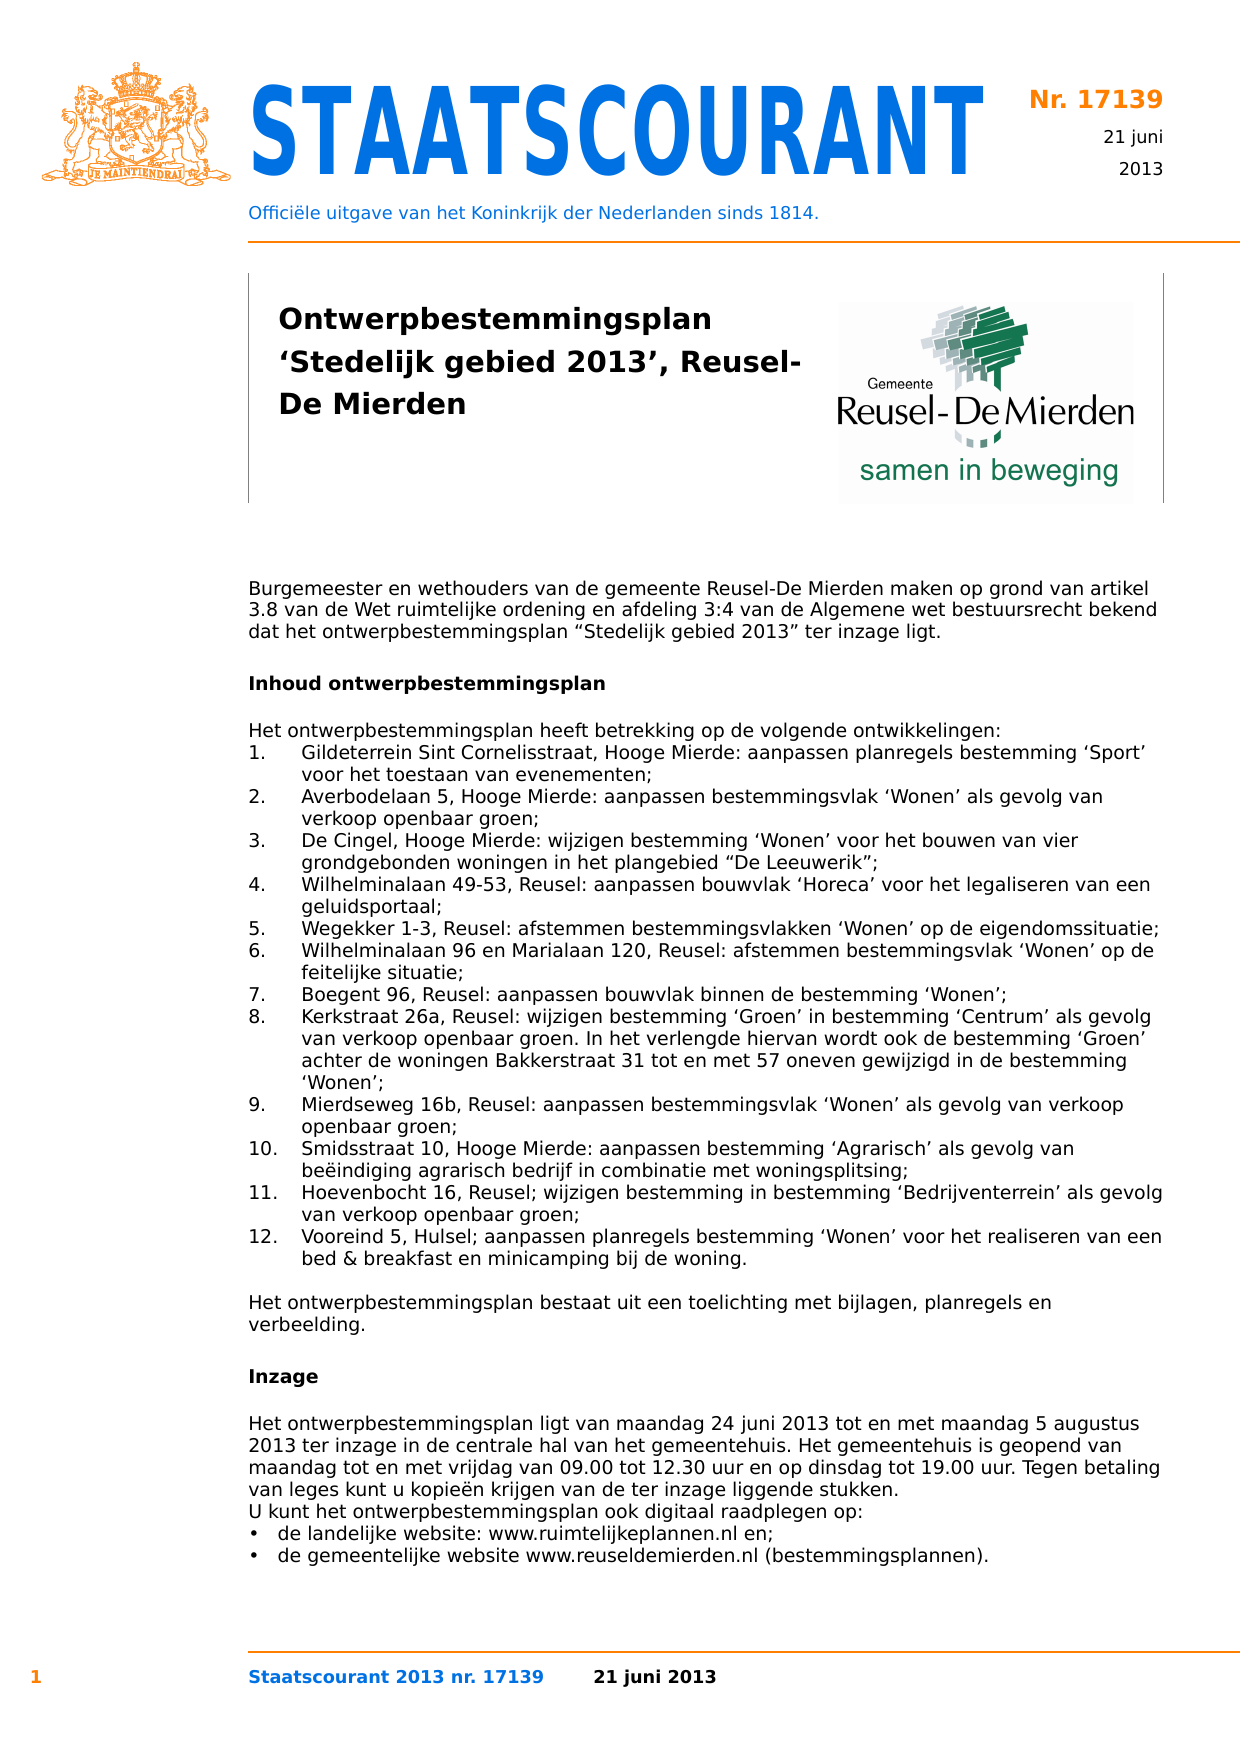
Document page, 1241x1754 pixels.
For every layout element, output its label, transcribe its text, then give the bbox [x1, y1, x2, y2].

text 1. Gildeterrein Sint Cornelisstraat, Hooge Mierde: aanpassen planregels bestemming ‘Sport’ voor het toestaan van evenementen; [248, 742, 1163, 786]
picture [41, 62, 231, 186]
text 12. Vooreind 5, Hulsel; aanpassen planregels bestemming ‘Wonen’ voor het realiseren van een bed & breakfast en minicamping bij de woning. [248, 1226, 1163, 1270]
text 6. Wilhelminalaan 96 en Marialaan 120, Reusel: afstemmen bestemmingsvlak ‘Wonen’ op de feitelijke situatie; [248, 940, 1163, 984]
text • de gemeentelijke website www.reuseldemierden.nl (bestemmingsplannen). [248, 1544, 1163, 1566]
text Burgemeester en wethouders van de gemeente Reusel-De Mierden maken op grond van artikel 3.8 van de Wet ruimtelijke ordening en afdeling 3:4 van de Algemene wet bestuursrecht bekend dat het ontwerpbestemmingsplan “Stedelijk gebied 2013” ter inzage ligt. [248, 577, 1163, 643]
text 8. Kerkstraat 26a, Reusel: wijzigen bestemming ‘Groen’ in bestemming ‘Centrum’ als gevolg van verkoop openbaar groen. In het verlengde hiervan wordt ook de bestemming ‘Groen’ achter de woningen Bakkerstraat 31 tot en met 57 oneven gewijzigd in de bestemming ‘Wonen’; [248, 1006, 1163, 1094]
text 7. Boegent 96, Reusel: aanpassen bouwvlak binnen de bestemming ‘Wonen’; [248, 984, 1163, 1006]
text 11. Hoevenbocht 16, Reusel; wijzigen bestemming in bestemming ‘Bedrijventerrein’ als gevolg van verkoop openbaar groen; [248, 1182, 1163, 1226]
table_header [25, 62, 248, 241]
text 4. Wilhelminalaan 49-53, Reusel: aanpassen bouwvlak ‘Horeca’ voor het legaliseren van een geluidsportaal; [248, 874, 1163, 918]
text Het ontwerpbestemmingsplan bestaat uit een toelichting met bijlagen, planregels en verbeelding. [248, 1292, 1163, 1336]
table_header STAATSCOURANT [248, 62, 998, 203]
text Het ontwerpbestemmingsplan ligt van maandag 24 juni 2013 tot en met maandag 5 augustus 2013 ter inzage in de centrale hal van het gemeentehuis. Het gemeentehuis is geopend van maandag tot en met vrijdag van 09.00 tot 12.30 uur en op dinsdag tot 19.00 uur. Tegen betaling van leges kunt u kopieën krijgen van de ter inzage liggende stukken. [248, 1413, 1163, 1501]
text Het ontwerpbestemmingsplan heeft betrekking op de volgende ontwikkelingen: [248, 720, 1163, 742]
text 3. De Cingel, Hooge Mierde: wijzigen bestemming ‘Wonen’ voor het bouwen van vier grondgebonden woningen in het plangebied “De Leeuwerik”; [248, 830, 1163, 874]
subtitle Ontwerpbestemmingsplan ‘Stedelijk gebied 2013’, Reusel-De Mierden [249, 273, 1163, 302]
subtitle Inhoud ontwerpbestemmingsplan [248, 673, 1163, 695]
subtitle Inzage [248, 1366, 1163, 1388]
text 5. Wegekker 1-3, Reusel: afstemmen bestemmingsvlakken ‘Wonen’ op de eigendomssituatie; [248, 918, 1163, 940]
text 9. Mierdseweg 16b, Reusel: aanpassen bestemmingsvlak ‘Wonen’ als gevolg van verkoop openbaar groen; [248, 1094, 1163, 1138]
text • de landelijke website: www.ruimtelijkeplannen.nl en; [248, 1522, 1163, 1544]
table_header Nr. 17139 [998, 62, 1240, 121]
table_cell 2013 [998, 153, 1240, 203]
table_cell 21 juni [998, 121, 1240, 153]
text 10. Smidsstraat 10, Hooge Mierde: aanpassen bestemming ‘Agrarisch’ als gevolg van beëindiging agrarisch bedrijf in combinatie met woningsplitsing; [248, 1138, 1163, 1182]
text U kunt het ontwerpbestemmingsplan ook digitaal raadplegen op: [248, 1501, 1163, 1522]
picture [838, 302, 1134, 504]
text 2. Averbodelaan 5, Hooge Mierde: aanpassen bestemmingsvlak ‘Wonen’ als gevolg van verkoop openbaar groen; [248, 786, 1163, 830]
table_cell Officiële uitgave van het Koninkrijk der Nederlanden sinds 1814. [248, 203, 1240, 241]
